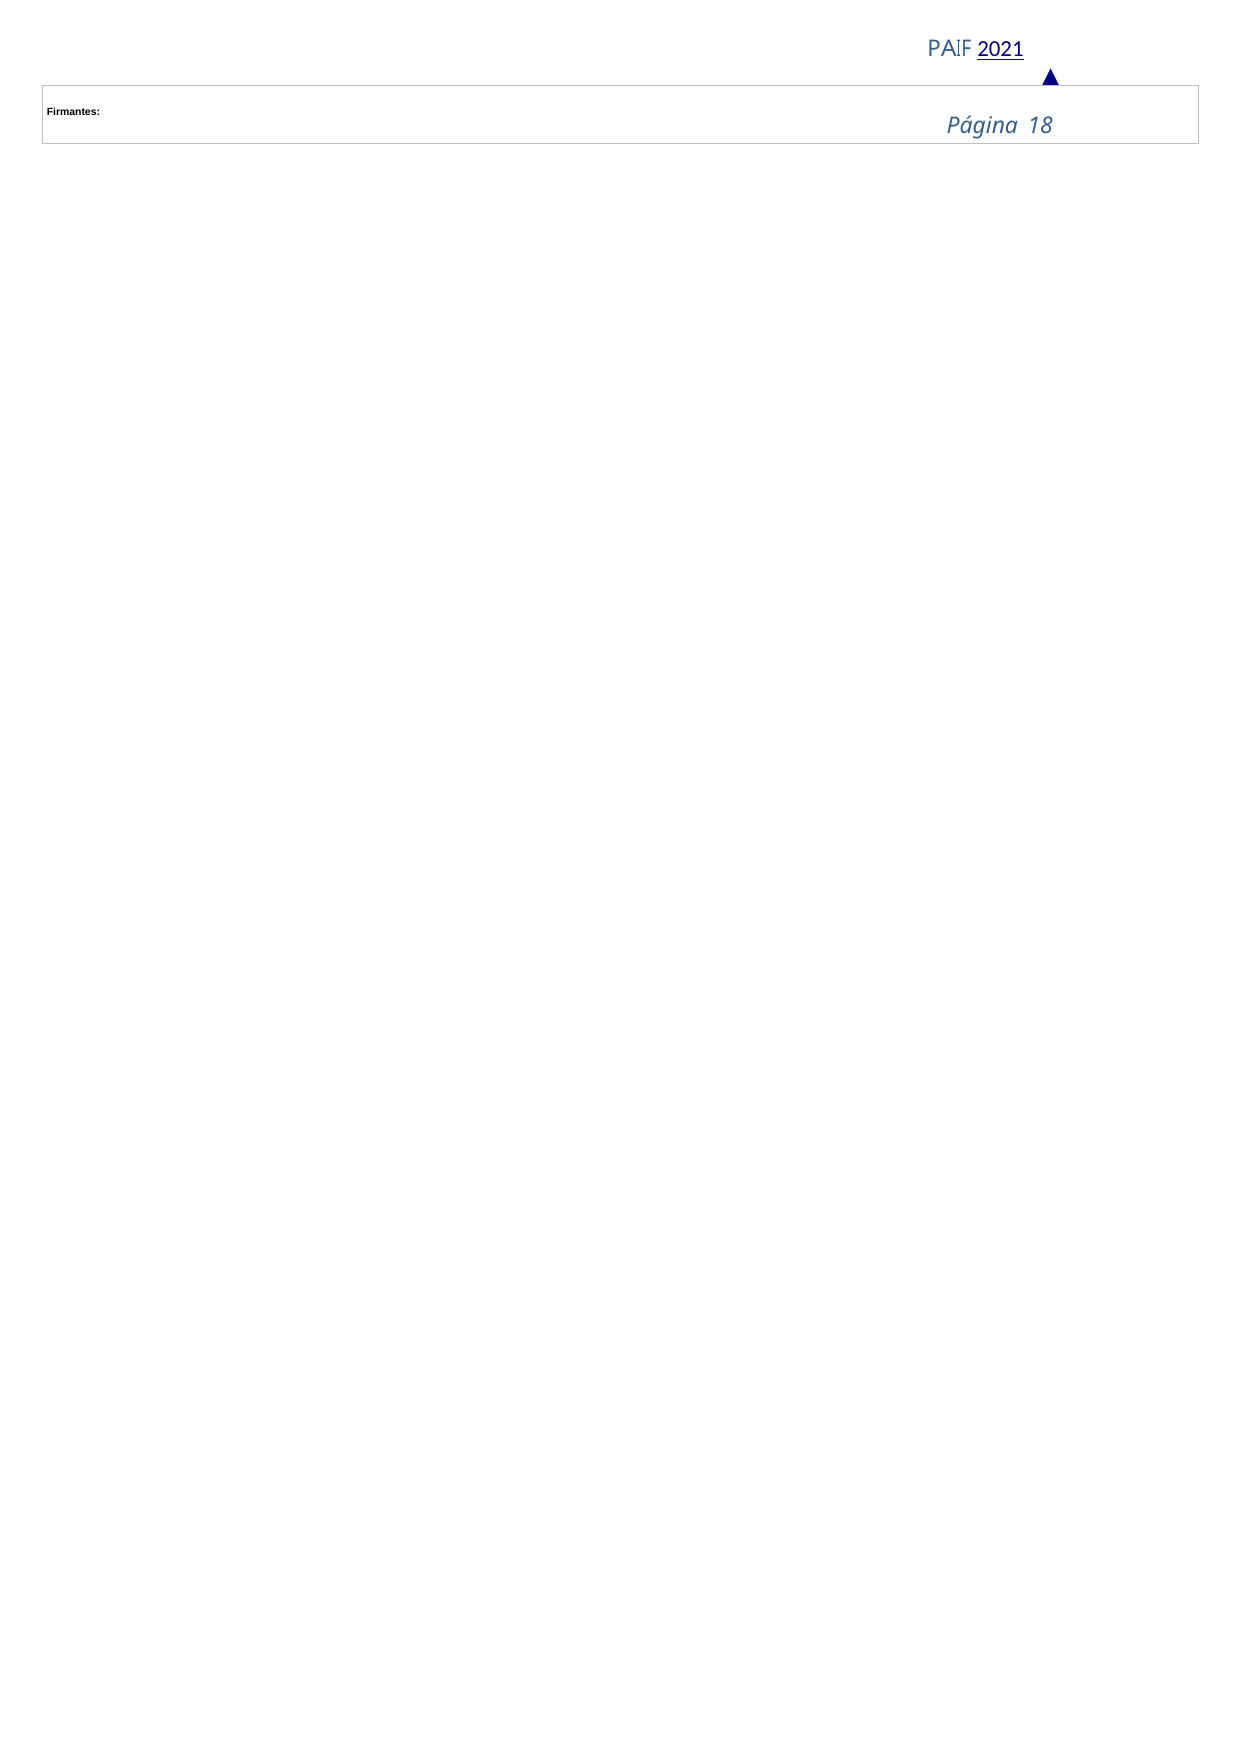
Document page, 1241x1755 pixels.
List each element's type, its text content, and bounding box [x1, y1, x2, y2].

table_cell Firmantes: Página 18 [43, 86, 1198, 143]
